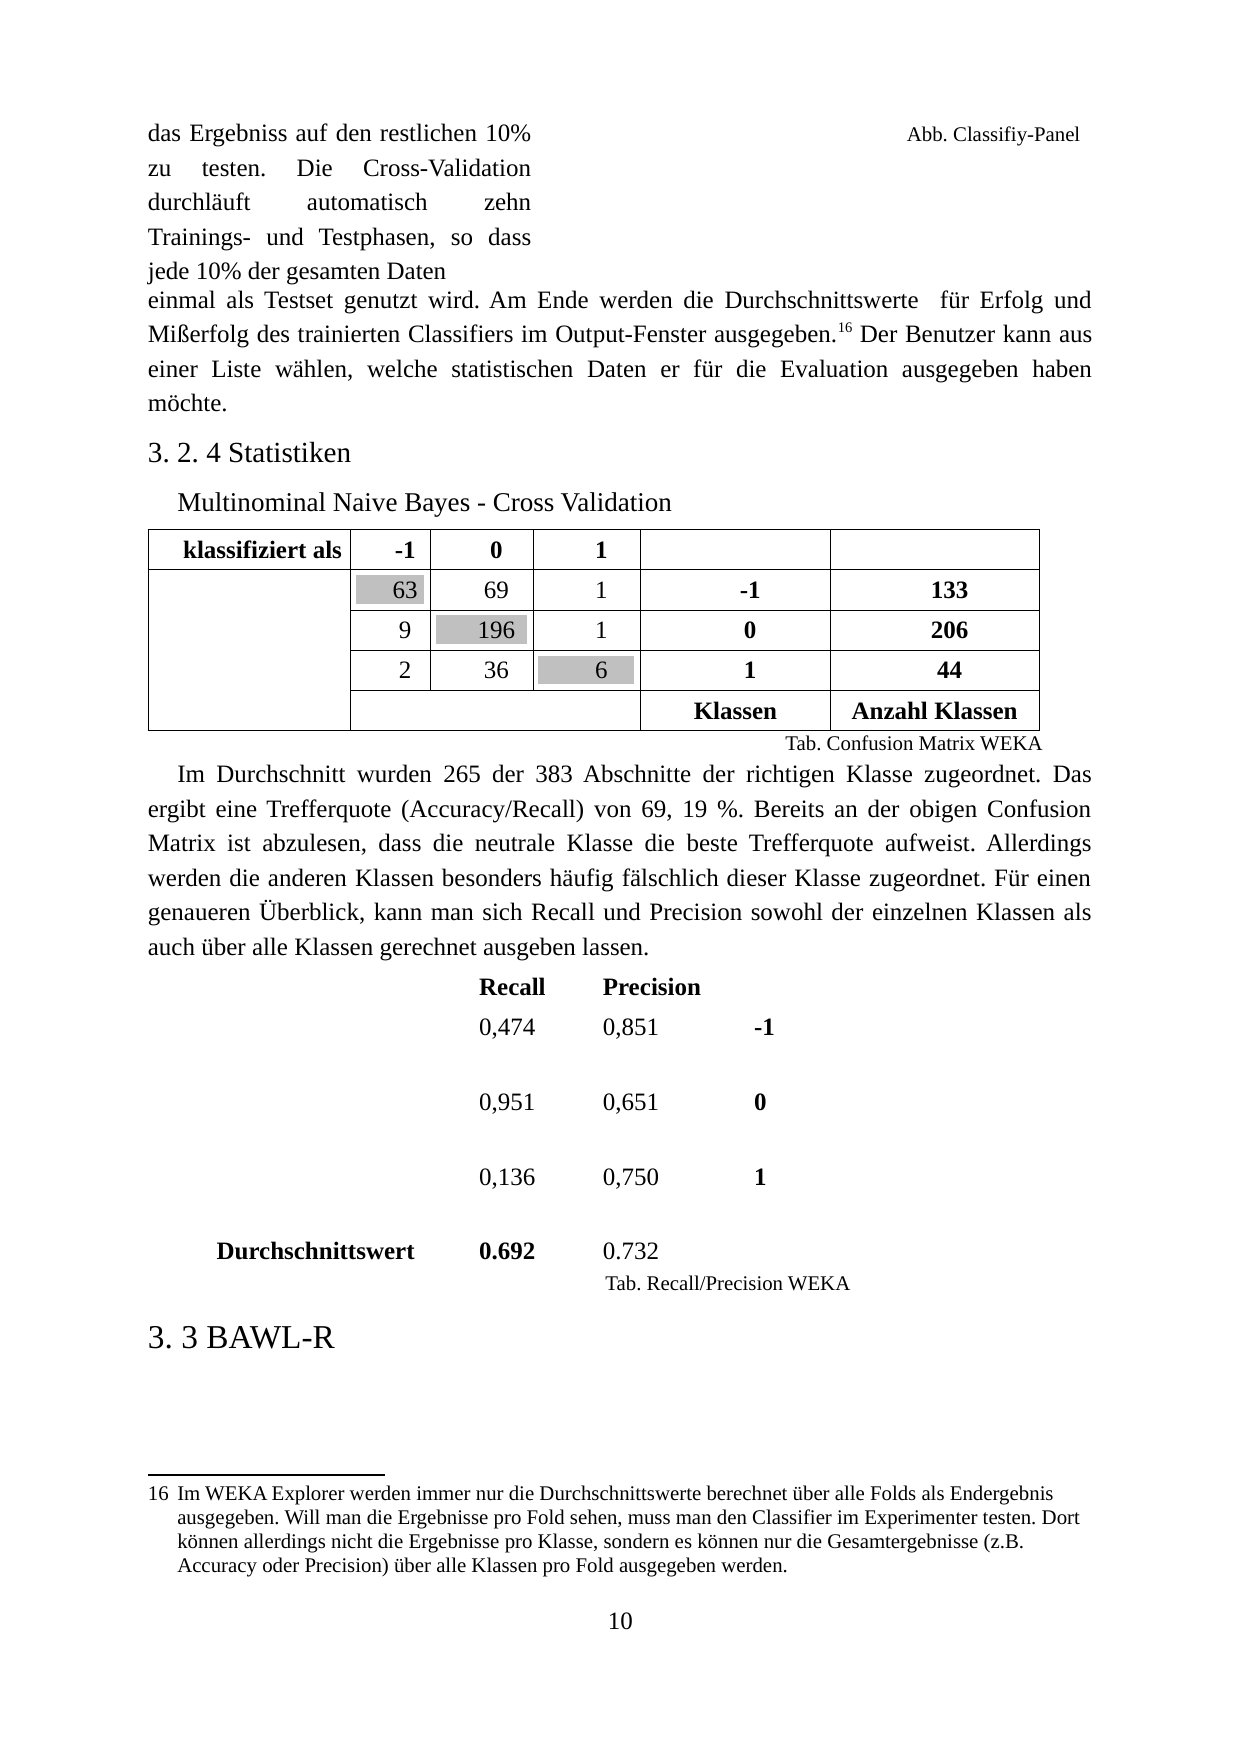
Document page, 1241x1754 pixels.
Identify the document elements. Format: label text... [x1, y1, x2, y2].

table_header 1 [534, 530, 640, 569]
text 3. 2. 4 Statistiken [148, 435, 1093, 468]
table_cell 1 [534, 570, 640, 609]
table_cell 1 [719, 1156, 841, 1231]
table_cell Durchschnittswert [181, 1231, 444, 1271]
table_cell 44 [831, 651, 1039, 690]
table_header 0 [431, 530, 533, 569]
table_header das Ergebniss auf den restlichen 10% zu testen. Die Cross-Validation durchläuft automatisch zehn Trainings- und Testphasen, so dass jede 10% der gesamten Daten [148, 118, 531, 285]
text Multinominal Naive Bayes - Cross Validation [148, 486, 1093, 517]
table_header Recall [444, 966, 567, 1006]
table_header Precision [568, 966, 719, 1006]
table_cell -1 [641, 570, 830, 609]
table_cell 69 [431, 570, 533, 609]
table_cell 6 [534, 651, 640, 690]
table_cell 0,951 [444, 1081, 567, 1156]
table_cell 0,692 [444, 1231, 567, 1271]
table_cell 0,732 [568, 1231, 719, 1271]
table_cell 2 [351, 651, 430, 690]
table_header [719, 966, 841, 1006]
table_cell 9 [351, 611, 430, 650]
table_cell 36 [431, 651, 533, 690]
table_cell -1 [719, 1006, 841, 1081]
table_cell 0,750 [568, 1156, 719, 1231]
table_cell [351, 691, 640, 730]
text Tab. Confusion Matrix WEKA [148, 731, 1093, 754]
table_cell Anzahl Klassen [831, 691, 1039, 730]
text Tab. Recall/Precision WEKA [148, 1271, 1093, 1295]
table_header Abb. Classifiy-Panel [531, 118, 1093, 285]
table_cell [149, 570, 350, 730]
table_cell Klassen [641, 691, 830, 730]
table_cell 0,651 [568, 1081, 719, 1156]
table_header [831, 530, 1039, 569]
table_cell 0,136 [444, 1156, 567, 1231]
table_cell 206 [831, 611, 1039, 650]
table_cell 1 [641, 651, 830, 690]
table_cell [719, 1231, 841, 1271]
table_cell 0 [641, 611, 830, 650]
table_cell 0 [719, 1081, 841, 1156]
table_cell 63 [351, 570, 430, 609]
table_cell 0,474 [444, 1006, 567, 1081]
table_header [181, 966, 444, 1231]
text Im Durchschnitt wurden 265 der 383 Abschnitte der richtigen Klasse zugeordnet. Das ergibt eine Trefferquote (Accuracy/Recall) von 69, 19 %. Bereits an der obigen Confusion Matrix ist abzulesen, dass die neutrale Klasse die beste Trefferquote aufweist. Allerdings werden die anderen Klassen besonders häufig fälschlich dieser Klasse zugeordnet. Für einen genaueren Überblick, kann man sich Recall und Precision sowohl der einzelnen Klassen als auch über alle Klassen gerechnet ausgeben lassen. [148, 759, 1093, 961]
table_header klassifiziert als [149, 530, 350, 569]
text 3. 3 BAWL-R [148, 1317, 1093, 1356]
table_cell 0,851 [568, 1006, 719, 1081]
table_cell einmal als Testset genutzt wird. Am Ende werden die Durchschnittswerte für Erfolg und Mißerfolg des trainierten Classifiers im Output-Fenster ausgegeben. Der Benutzer kann aus einer Liste wählen, welche statistischen Daten er für die Evaluation ausgegeben haben möchte. [148, 285, 1093, 417]
table_cell 1 [534, 611, 640, 650]
table_cell 196 [431, 611, 533, 650]
table_header -1 [351, 530, 430, 569]
table_header [641, 530, 830, 569]
table_cell 133 [831, 570, 1039, 609]
